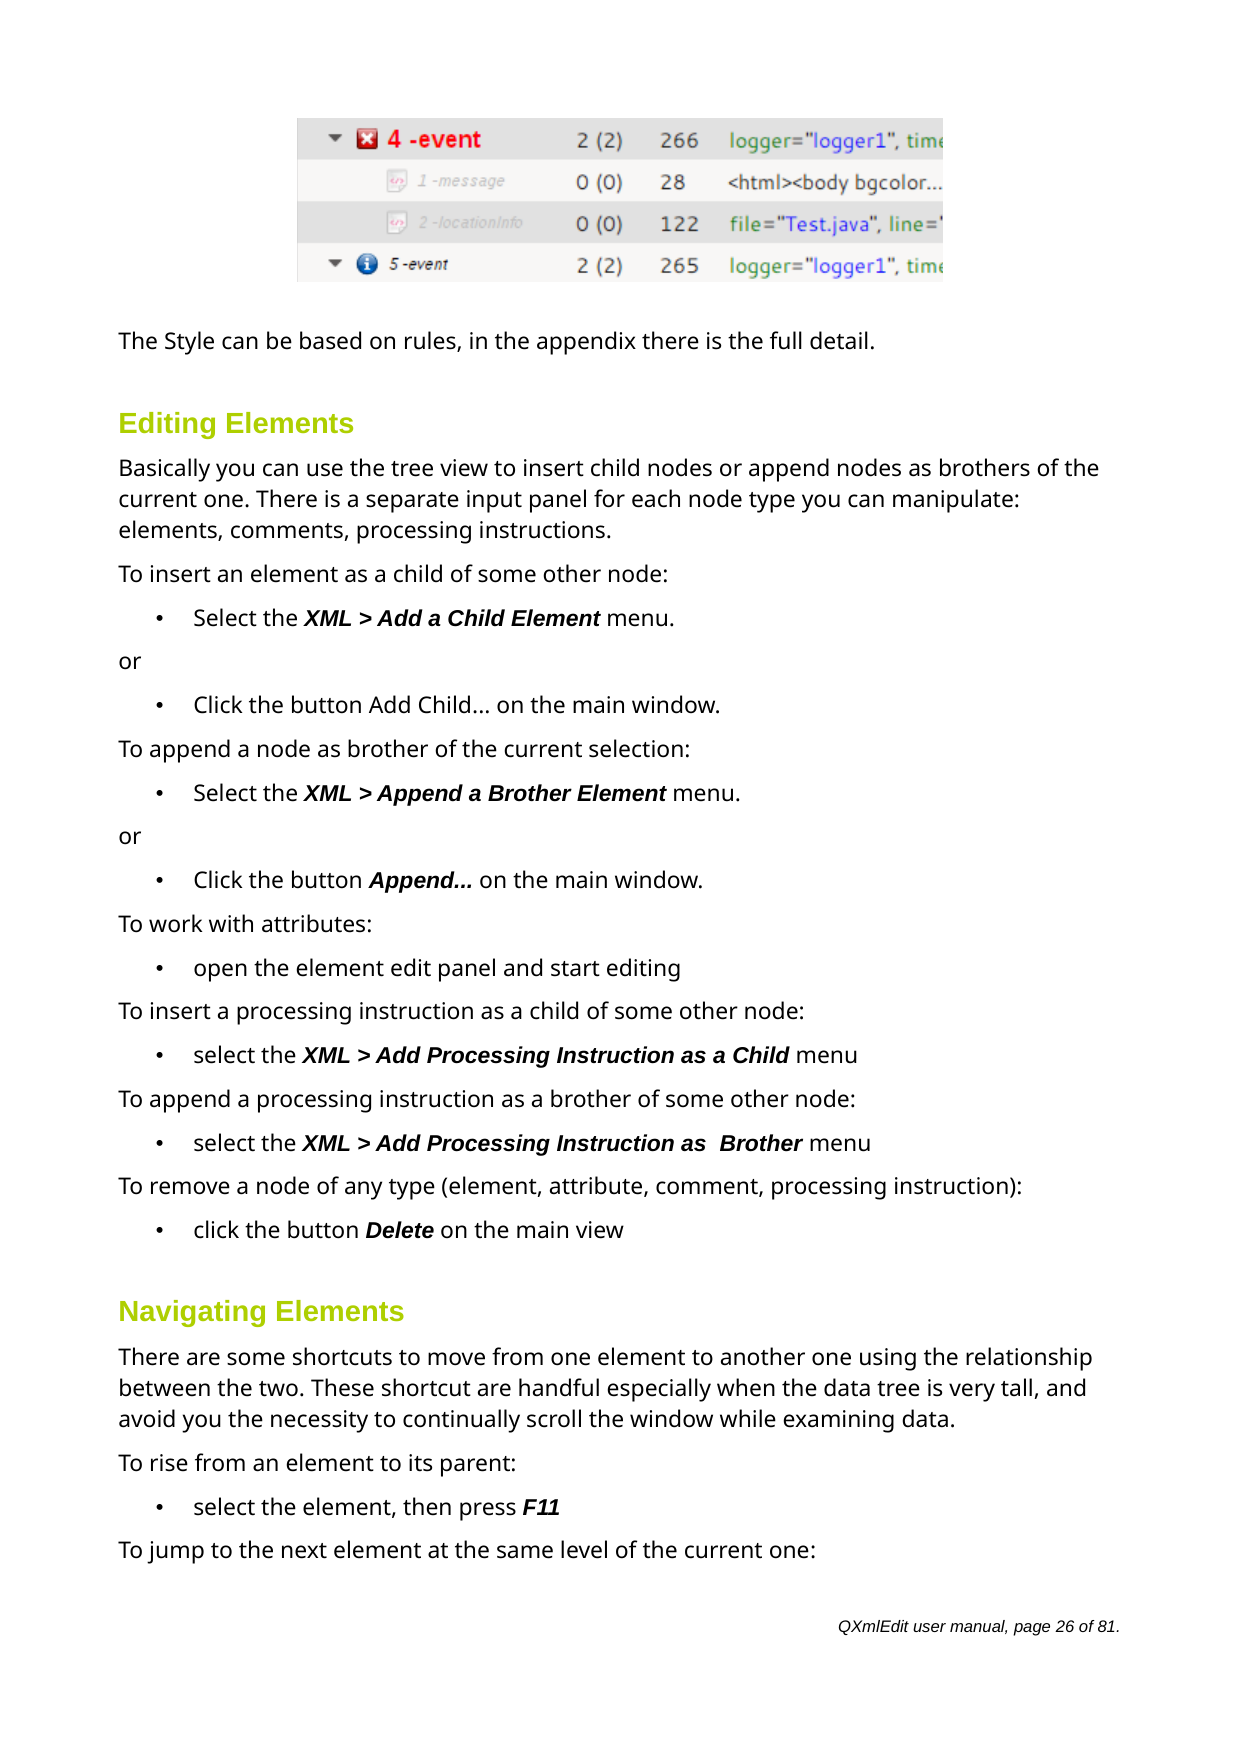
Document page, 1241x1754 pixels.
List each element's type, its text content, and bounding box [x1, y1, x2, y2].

picture [297, 118, 943, 282]
subtitle Navigating Elements [118, 1294, 1122, 1328]
text Basically you can use the tree view to insert child nodes or append nodes as brothers of the current one. There is a separate input panel for each node type you can manipulate: elements, comments, processing instructions. [118, 452, 1122, 545]
text There are some shortcuts to move from one element to another one using the relationship between the two. These shortcut are handful especially when the data tree is very tall, and avoid you the necessity to continually scroll the window while examining data. [118, 1340, 1122, 1434]
list select the element, then press F11 [156, 1490, 1122, 1522]
text The Style can be based on rules, in the appendix there is the full detail. [118, 325, 1122, 356]
list Click the button Add Child... on the main window. [156, 689, 1122, 720]
text To jump to the next element at the same level of the current one: [118, 1534, 1122, 1565]
list Select the XML > Add a Child Element menu. [156, 602, 1122, 633]
list select the XML > Add Processing Instruction as Brother menu [156, 1127, 1122, 1158]
text To insert an element as a child of some other node: [118, 558, 1122, 589]
list select the XML > Add Processing Instruction as a Child menu [156, 1039, 1122, 1070]
text To work with attributes: [118, 908, 1122, 939]
list open the element edit panel and start editing [156, 952, 1122, 983]
text To append a node as brother of the current selection: [118, 733, 1122, 764]
list Select the XML > Append a Brother Element menu. [156, 777, 1122, 808]
subtitle Editing Elements [118, 406, 1122, 439]
text or [118, 645, 1122, 677]
text To append a processing instruction as a brother of some other node: [118, 1083, 1122, 1114]
text To rise from an element to its parent: [118, 1447, 1122, 1478]
list click the button Delete on the main view [156, 1214, 1122, 1245]
list Click the button Append... on the main window. [156, 864, 1122, 895]
text To insert a processing instruction as a child of some other node: [118, 995, 1122, 1027]
text or [118, 820, 1122, 852]
text To remove a node of any type (element, attribute, comment, processing instruction): [118, 1170, 1122, 1202]
